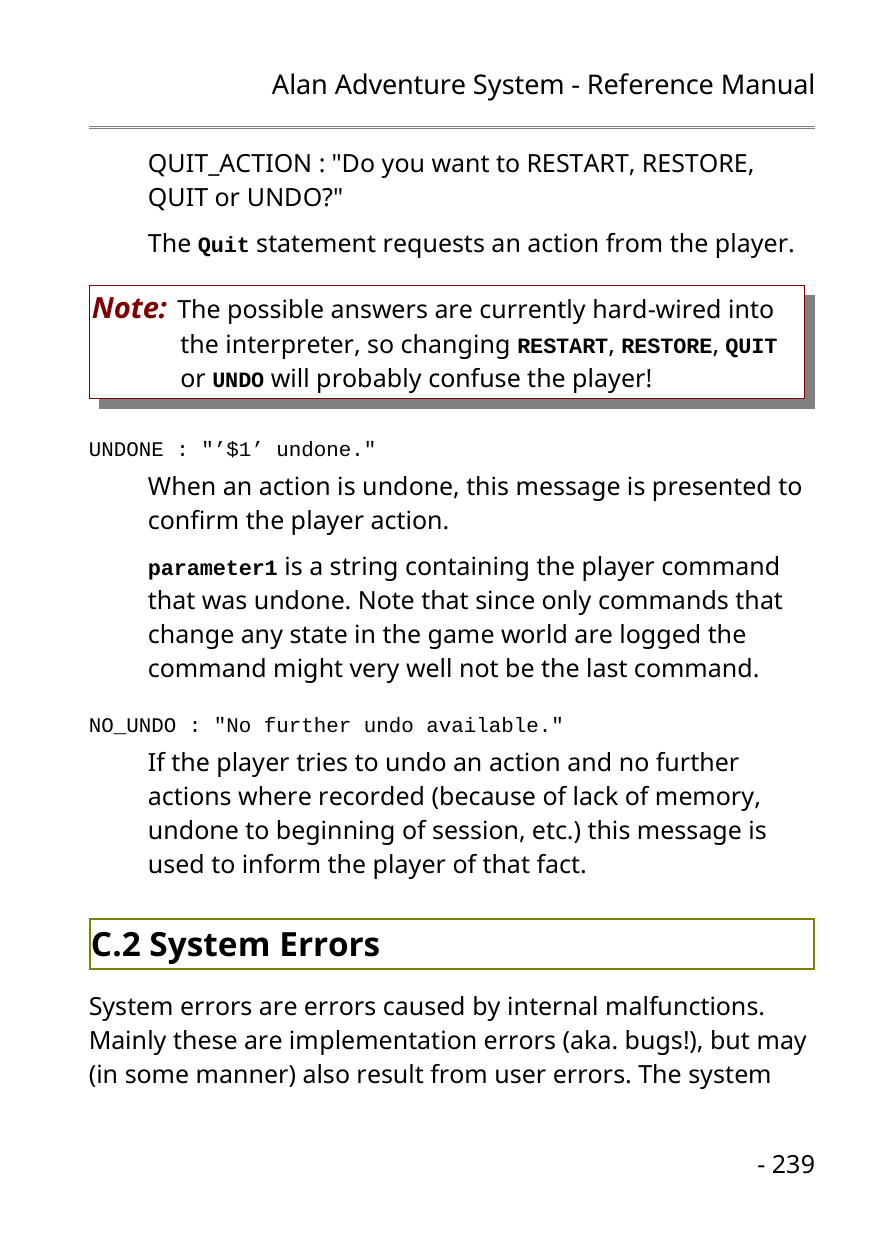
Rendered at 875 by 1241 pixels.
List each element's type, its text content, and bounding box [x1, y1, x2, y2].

subtitle System Errors [91, 920, 813, 968]
text The Quit statement requests an action from the player. [148, 226, 815, 260]
text UNDONE : "’$1’ undone." [88, 439, 815, 463]
text parameter1 is a string containing the player command that was undone. Note that since only commands that change any state in the game world are logged the command might very well not be the last command. [148, 549, 815, 685]
list The possible answers are currently hard-wired into the in­terpreter, so changing RESTART, RESTORE, QUIT or UNDO will prob­ably confuse the player! [90, 286, 804, 398]
text System errors are errors caused by internal malfunctions. Mainly these are im­plementation errors (aka. bugs!), but may (in some manner) also result from user errors. The system [88, 989, 815, 1091]
text NO_UNDO : "No further undo available." [88, 715, 815, 739]
text QUIT_ACTION : "Do you want to RESTART, RESTORE, QUIT or UNDO?" [148, 146, 815, 213]
text When an action is undone, this message is presented to confirm the player action. [148, 469, 815, 537]
text If the player tries to undo an action and no further actions where recorded (because of lack of memory, undone to beginning of session, etc.) this message is used to inform the player of that fact. [148, 745, 815, 881]
